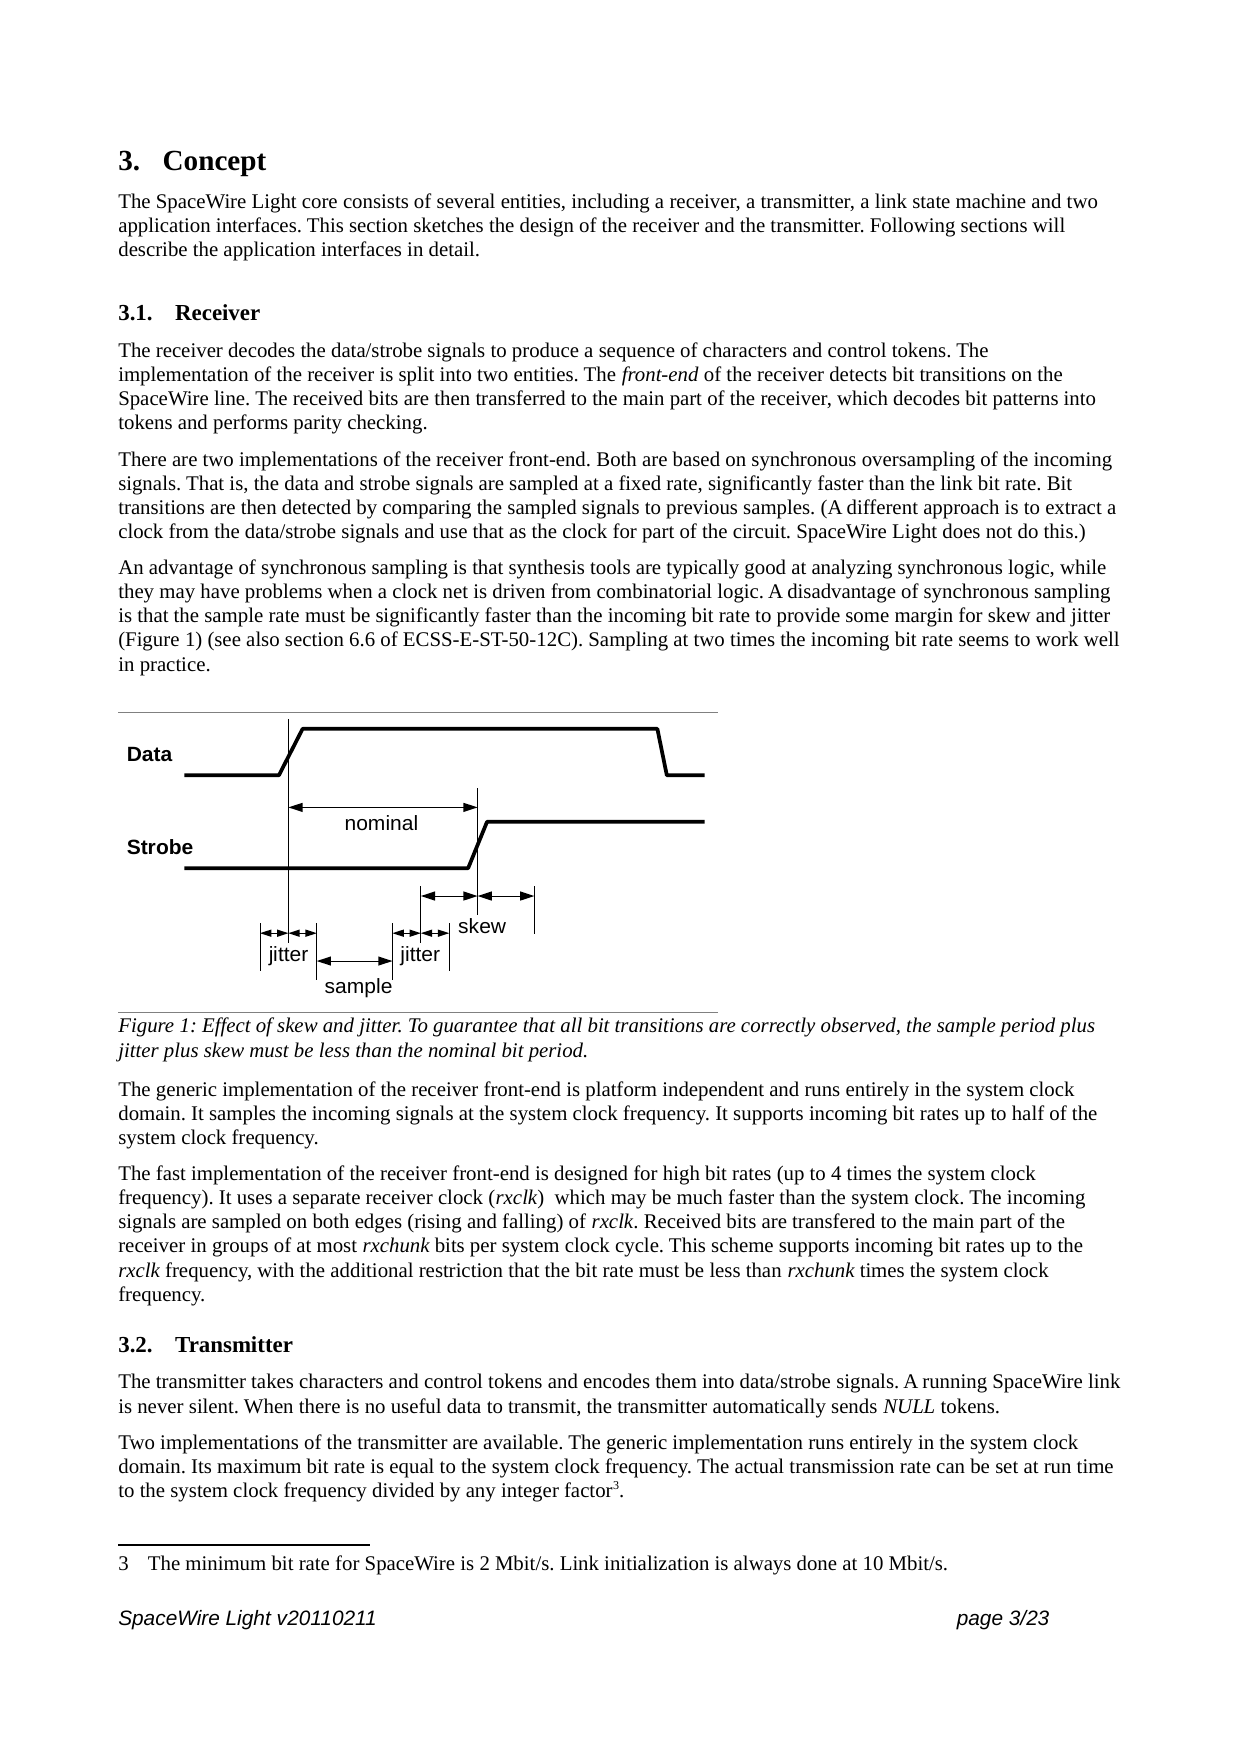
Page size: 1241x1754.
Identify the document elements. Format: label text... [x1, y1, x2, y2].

text The minimum bit rate for SpaceWire is 2 Mbit/s. Link initialization is always done at 10 Mbit/s. [118, 1551, 1122, 1575]
text The fast implementation of the receiver front-end is designed for high bit rates (up to 4 times the system clock frequency). It uses a separate receiver clock (rxclk) which may be much faster than the system clock. The incoming signals are sampled on both edges (rising and falling) of rxclk. Received bits are transfered to the main part of the receiver in groups of at most rxchunk bits per system clock cycle. This scheme supports incoming bit rates up to the rxclk frequency, with the additional restriction that the bit rate must be less than rxchunk times the system clock frequency. [118, 1161, 1122, 1306]
text There are two implementations of the receiver front-end. Both are based on synchronous oversampling of the incoming signals. That is, the data and strobe signals are sampled at a fixed rate, significantly faster than the link bit rate. Bit transitions are then detected by comparing the sampled signals to previous samples. (A different approach is to extract a clock from the data/strobe signals and use that as the clock for part of the circuit. SpaceWire Light does not do this.) [118, 446, 1122, 543]
text The receiver decodes the data/strobe signals to produce a sequence of characters and control tokens. The implementation of the receiver is split into two entities. The front-end of the receiver detects bit transitions on the SpaceWire line. The received bits are then transferred to the main part of the receiver, which decodes bit patterns into tokens and performs parity checking. [118, 338, 1122, 434]
text Figure 1: Effect of skew and jitter. To guarantee that all bit transitions are correctly observed, the sample period plus jitter plus skew must be less than the nominal bit period. [118, 712, 1103, 1062]
text An advantage of synchronous sampling is that synthesis tools are typically good at analyzing synchronous logic, while they may have problems when a clock net is driven from combinatorial logic. A disadvantage of synchronous sampling is that the sample rate must be significantly faster than the incoming bit rate to provide some margin for skew and jitter (Figure 1) (see also section 6.6 of ECSS-E-ST-50-12C). Sampling at two times the incoming bit rate seems to work well in practice. [118, 555, 1122, 676]
subtitle Concept [118, 143, 1122, 177]
text The transmitter takes characters and control tokens and encodes them into data/strobe signals. A running SpaceWire link is never silent. When there is no useful data to transmit, the transmitter automatically sends NULL tokens. [118, 1369, 1122, 1418]
subtitle Receiver [118, 299, 1122, 325]
subtitle Transmitter [118, 1331, 1122, 1357]
text Two implementations of the transmitter are available. The generic implementation runs entirely in the system clock domain. Its maximum bit rate is equal to the system clock frequency. The actual transmission rate can be set at run time to the system clock frequency divided by any integer factor. [118, 1430, 1122, 1502]
text The generic implementation of the receiver front-end is platform independent and runs entirely in the system clock domain. It samples the incoming signals at the system clock frequency. It supports incoming bit rates up to half of the system clock frequency. [118, 688, 1122, 1149]
text The SpaceWire Light core consists of several entities, including a receiver, a transmitter, a link state machine and two application interfaces. This section sketches the design of the receiver and the transmitter. Following sections will describe the application interfaces in detail. [118, 189, 1122, 261]
